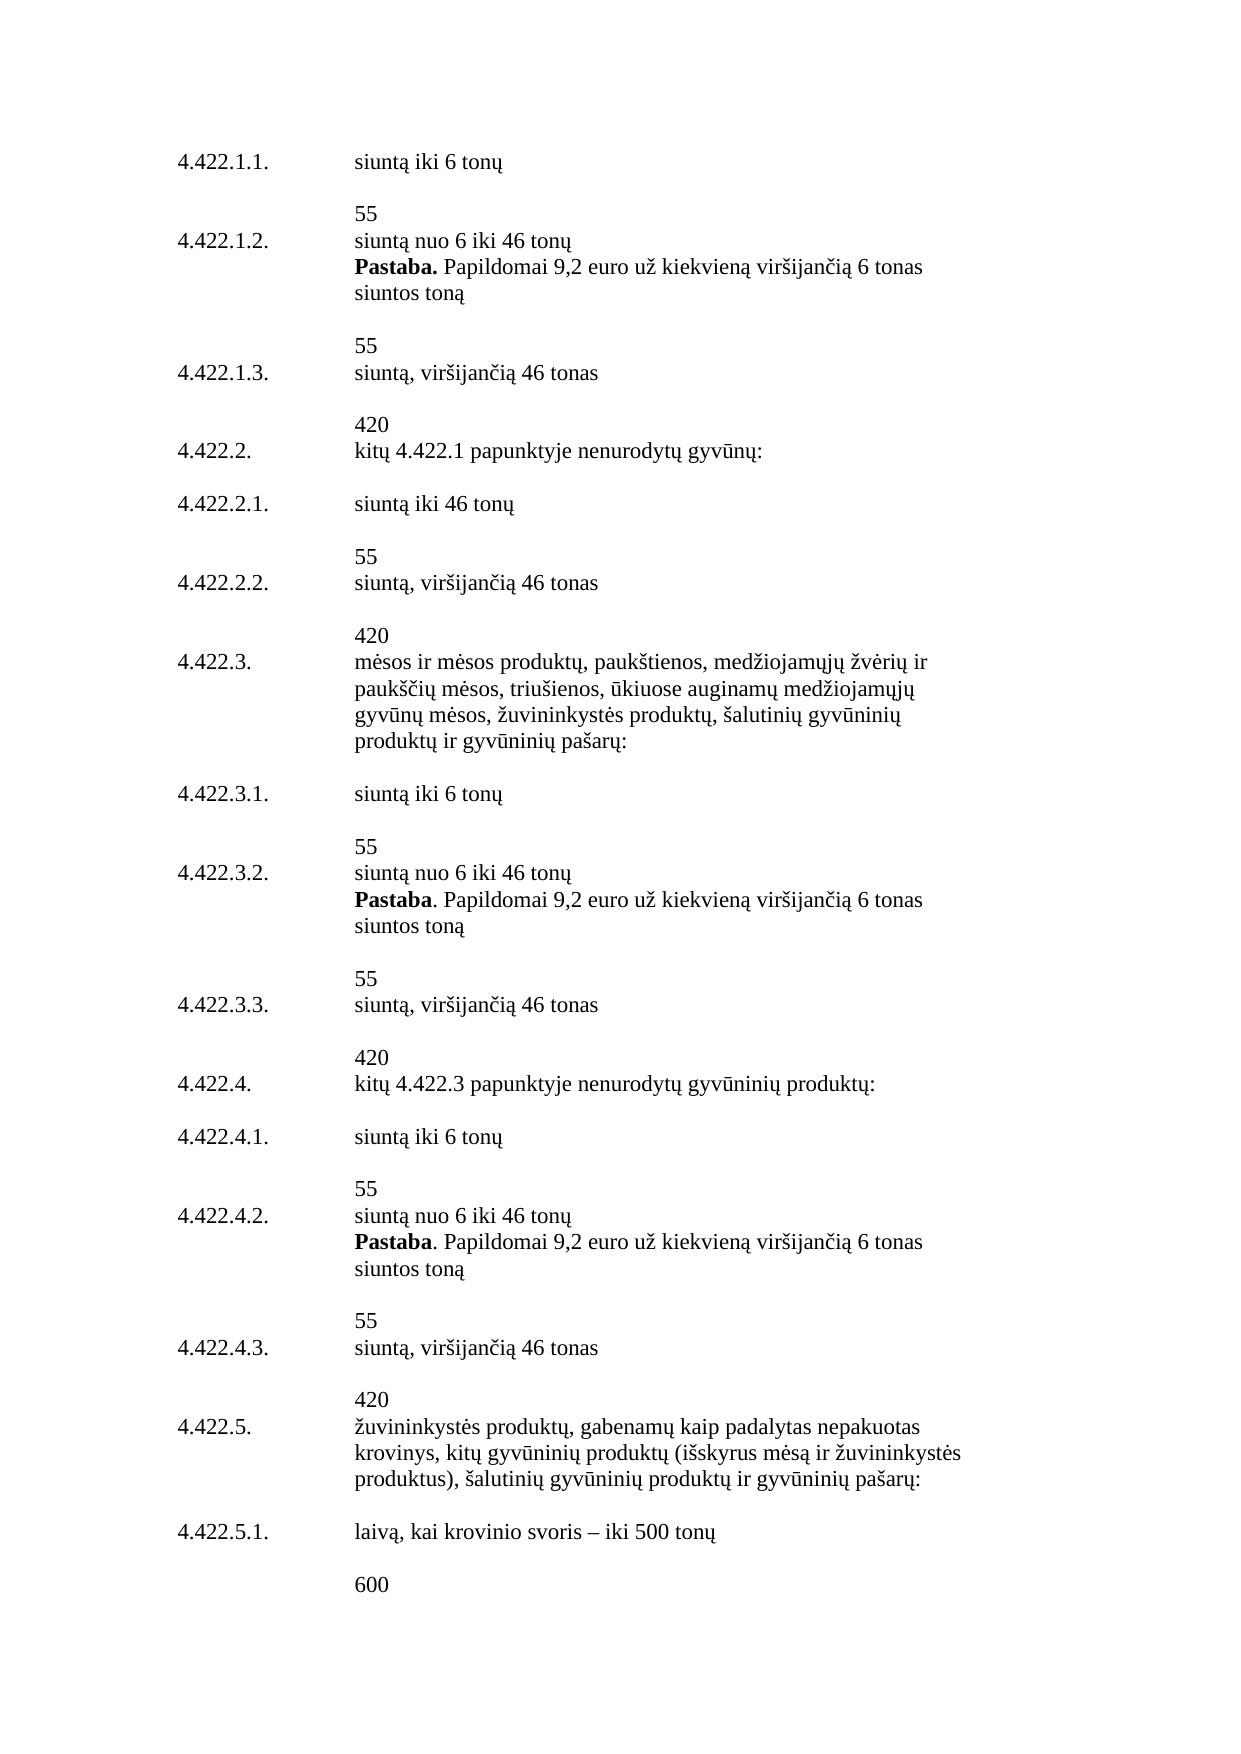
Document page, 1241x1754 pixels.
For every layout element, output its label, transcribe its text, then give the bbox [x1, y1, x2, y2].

text krovinys, kitų gyvūninių produktų (išskyrus mėsą ir žuvininkystės [354, 1439, 975, 1465]
text siuntos toną 55 [354, 912, 975, 991]
text 4.422.2.1. siuntą iki 46 tonų 55 [177, 490, 975, 569]
text 4.422.4.2. siuntą nuo 6 iki 46 tonų [177, 1202, 975, 1228]
text 4.422.4.1. siuntą iki 6 tonų 55 [177, 1123, 975, 1202]
text Pastaba. Papildomai 9,2 euro už kiekvieną viršijančią 6 tonas [354, 253, 975, 279]
text 4.422.2. kitų 4.422.1 papunktyje nenurodytų gyvūnų: [177, 438, 975, 490]
text 4.422.1.3. siuntą, viršijančią 46 tonas 420 [177, 358, 975, 438]
text Pastaba. Papildomai 9,2 euro už kiekvieną viršijančią 6 tonas [354, 1228, 975, 1254]
text produktus), šalutinių gyvūninių produktų ir gyvūninių pašarų: [354, 1465, 975, 1518]
text Pastaba. Papildomai 9,2 euro už kiekvieną viršijančią 6 tonas [354, 886, 975, 912]
text 4.422.3.2. siuntą nuo 6 iki 46 tonų [177, 859, 975, 886]
text siuntos toną 55 [354, 279, 975, 358]
text 4.422.1.1. siuntą iki 6 tonų 55 [177, 148, 975, 227]
text produktų ir gyvūninių pašarų: [354, 727, 975, 780]
text gyvūnų mėsos, žuvininkystės produktų, šalutinių gyvūninių [354, 701, 975, 727]
text 4.422.2.2. siuntą, viršijančią 46 tonas 420 [177, 569, 975, 648]
text 4.422.3.3. siuntą, viršijančią 46 tonas 420 [177, 991, 975, 1070]
text 4.422.5.1. laivą, kai krovinio svoris – iki 500 tonų 600 [177, 1518, 975, 1597]
text 4.422.5. žuvininkystės produktų, gabenamų kaip padalytas nepakuotas [177, 1413, 975, 1439]
text paukščių mėsos, triušienos, ūkiuose auginamų medžiojamųjų [354, 675, 975, 701]
text 4.422.3. mėsos ir mėsos produktų, paukštienos, medžiojamųjų žvėrių ir [177, 648, 975, 675]
text siuntos toną 55 [354, 1254, 975, 1334]
text 4.422.4. kitų 4.422.3 papunktyje nenurodytų gyvūninių produktų: [177, 1070, 975, 1123]
text 4.422.3.1. siuntą iki 6 tonų 55 [177, 780, 975, 859]
text 4.422.1.2. siuntą nuo 6 iki 46 tonų [177, 227, 975, 253]
text 4.422.4.3. siuntą, viršijančią 46 tonas 420 [177, 1334, 975, 1413]
